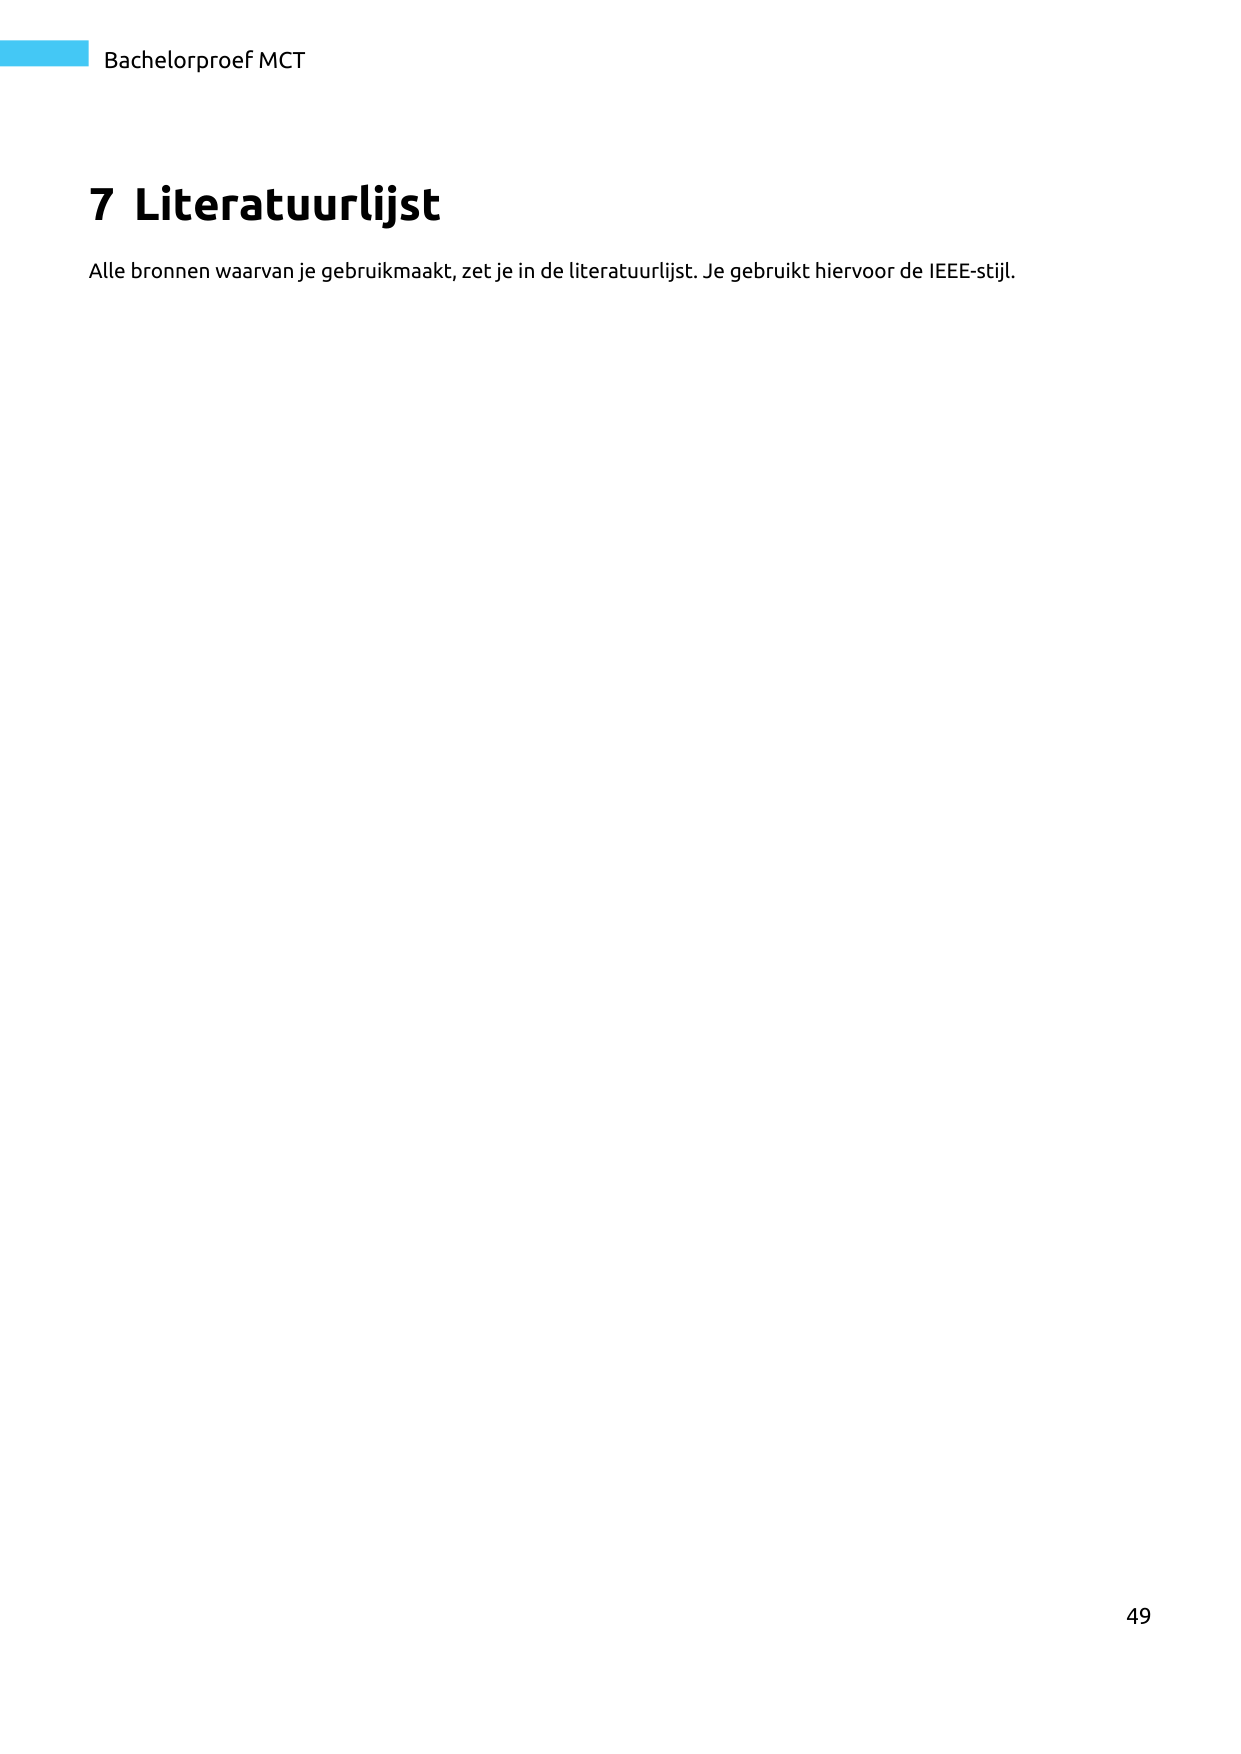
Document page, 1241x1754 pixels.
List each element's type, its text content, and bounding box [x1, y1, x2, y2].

text Alle bronnen waarvan je gebruikmaakt, zet je in de literatuurlijst. Je gebruikt hiervoor de IEEE-stijl. [89, 258, 1152, 282]
subtitle Literatuurlijst [89, 177, 1152, 229]
